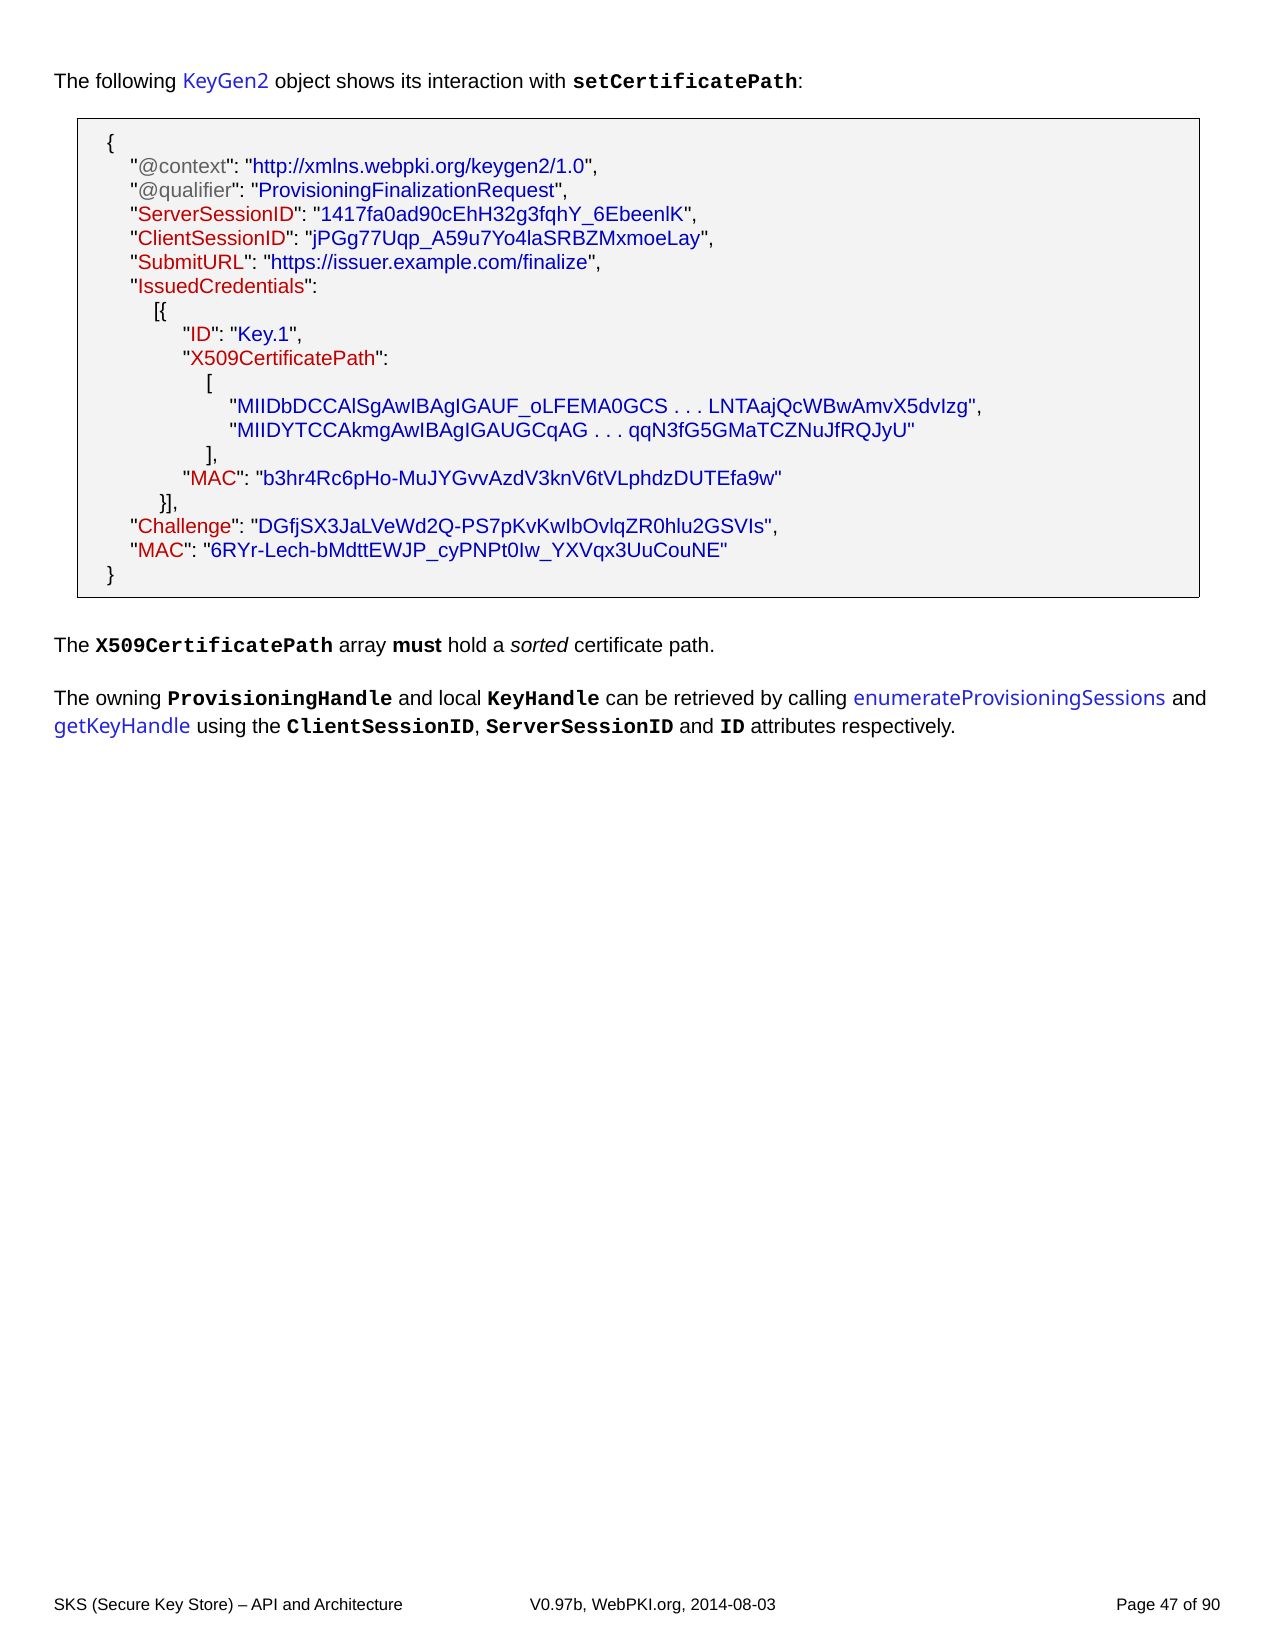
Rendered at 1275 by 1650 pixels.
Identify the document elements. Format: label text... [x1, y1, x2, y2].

text The following KeyGen2 object shows its interaction with setCertificatePath: [54, 66, 1221, 118]
text The owning ProvisioningHandle and local KeyHandle can be retrieved by calling enumerateProvisioningSessions and getKeyHandle using the ClientSessionID, ServerSessionID and ID attributes respectively. [54, 683, 1221, 740]
table_header { "@context": "http://xmlns.webpki.org/keygen2/1.0", "@qualifier": "ProvisioningFinalizationRequest", "ServerSessionID": "1417fa0ad90cEhH32g3fqhY_6EbeenlK", "ClientSessionID": "jPGg77Uqp_A59u7Yo4laSRBZMxmoeLay", "SubmitURL": "https://issuer.example.com/finalize", "IssuedCredentials": [{ "ID": "Key.1", "X509CertificatePath": [ "MIIDbDCCAlSgAwIBAgIGAUF_oLFEMA0GCS . . . LNTAajQcWBwAmvX5dvIzg", "MIIDYTCCAkmgAwIBAgIGAUGCqAG . . . qqN3fG5GMaTCZNuJfRQJyU" ], "MAC": "b3hr4Rc6pHo-MuJYGvvAzdV3knV6tVLphdzDUTEfa9w" }], "Challenge": "DGfjSX3JaLVeWd2Q-PS7pKvKwIbOvlqZR0hlu2GSVIs", "MAC": "6RYr-Lech-bMdttEWJP_cyPNPt0Iw_YXVqx3UuCouNE" } [78, 119, 1199, 597]
text The X509CertificatePath array must hold a sorted certificate path. [54, 633, 1221, 659]
